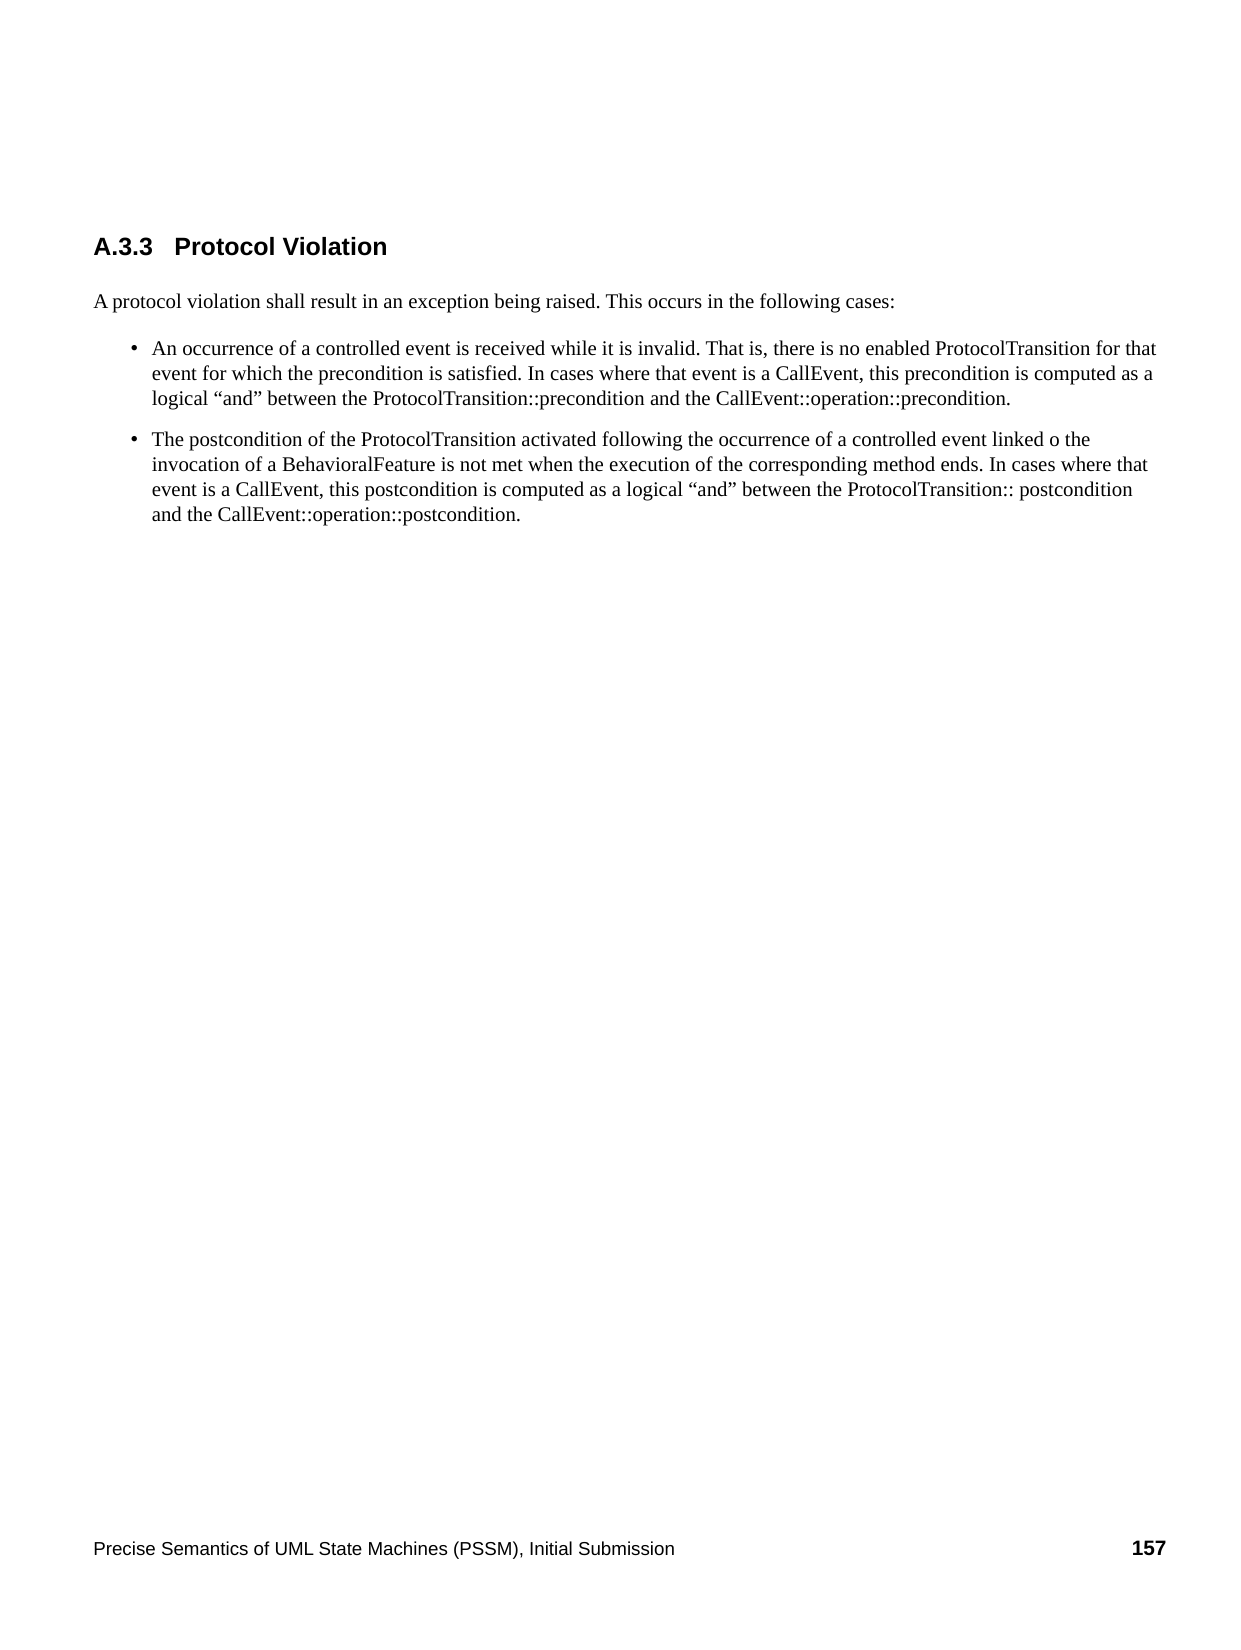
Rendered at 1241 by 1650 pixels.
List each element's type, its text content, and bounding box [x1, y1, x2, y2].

list An occurrence of a controlled event is received while it is invalid. That is, there is no enabled ProtocolTransition for that event for which the precondition is satisfied. In cases where that event is a CallEvent, this precondition is computed as a logical “and” between the ProtocolTransition::precondition and the CallEvent::operation::precondition. [131, 334, 1164, 409]
list The postcondition of the ProtocolTransition activated following the occurrence of a controlled event linked o the invocation of a BehavioralFeature is not met when the execution of the corresponding method ends. In cases where that event is a CallEvent, this postcondition is computed as a logical “and” between the ProtocolTransition:: postcondition and the CallEvent::operation::postcondition. [131, 426, 1164, 526]
subtitle Protocol Violation [93, 231, 1164, 260]
text A protocol violation shall result in an exception being raised. This occurs in the following cases: [93, 289, 1164, 313]
